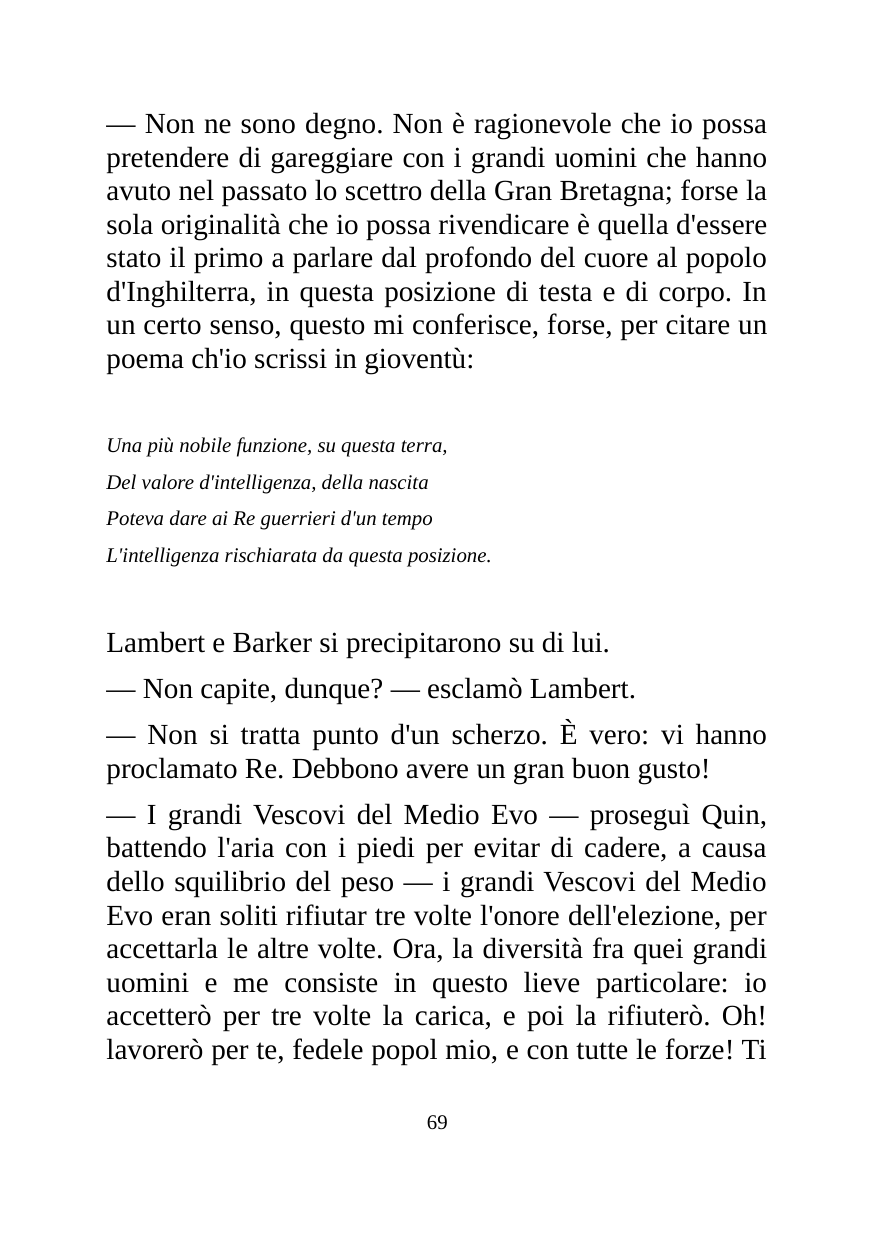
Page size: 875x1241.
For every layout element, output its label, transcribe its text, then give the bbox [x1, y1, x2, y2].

text Del valore d'intelligenza, della nascita [106, 470, 768, 494]
text L'intelligenza rischiarata da questa posizione. [106, 543, 768, 567]
text — Non si tratta punto d'un scherzo. È vero: vi hanno proclamato Re. Debbono avere un gran buon gusto! [106, 717, 768, 784]
text — I grandi Vescovi del Medio Evo — proseguì Quin, battendo l'aria con i piedi per evitar di cadere, a causa dello squilibrio del peso — i grandi Vescovi del Medio Evo eran soliti rifiutar tre volte l'onore dell'elezione, per accettarla le altre volte. Ora, la diversità fra quei grandi uomini e me consiste in questo lieve particolare: io accetterò per tre volte la carica, e poi la rifiuterò. Oh! lavorerò per te, fedele popol mio, e con tutte le forze! Ti [106, 797, 768, 1065]
text — Non capite, dunque? — esclamò Lambert. [106, 671, 768, 705]
text Poteva dare ai Re guerrieri d'un tempo [106, 506, 768, 530]
text — Non ne sono degno. Non è ragionevole che io possa pretendere di gareggiare con i grandi uomini che hanno avuto nel passato lo scettro della Gran Bretagna; forse la sola originalità che io possa rivendicare è quella d'essere stato il primo a parlare dal profondo del cuore al popolo d'Inghilterra, in questa posizione di testa e di corpo. In un certo senso, questo mi conferisce, forse, per citare un poema ch'io scrissi in gioventù: [106, 106, 768, 374]
text Lambert e Barker si precipitarono su di lui. [106, 625, 768, 659]
text Una più nobile funzione, su questa terra, [106, 433, 768, 457]
